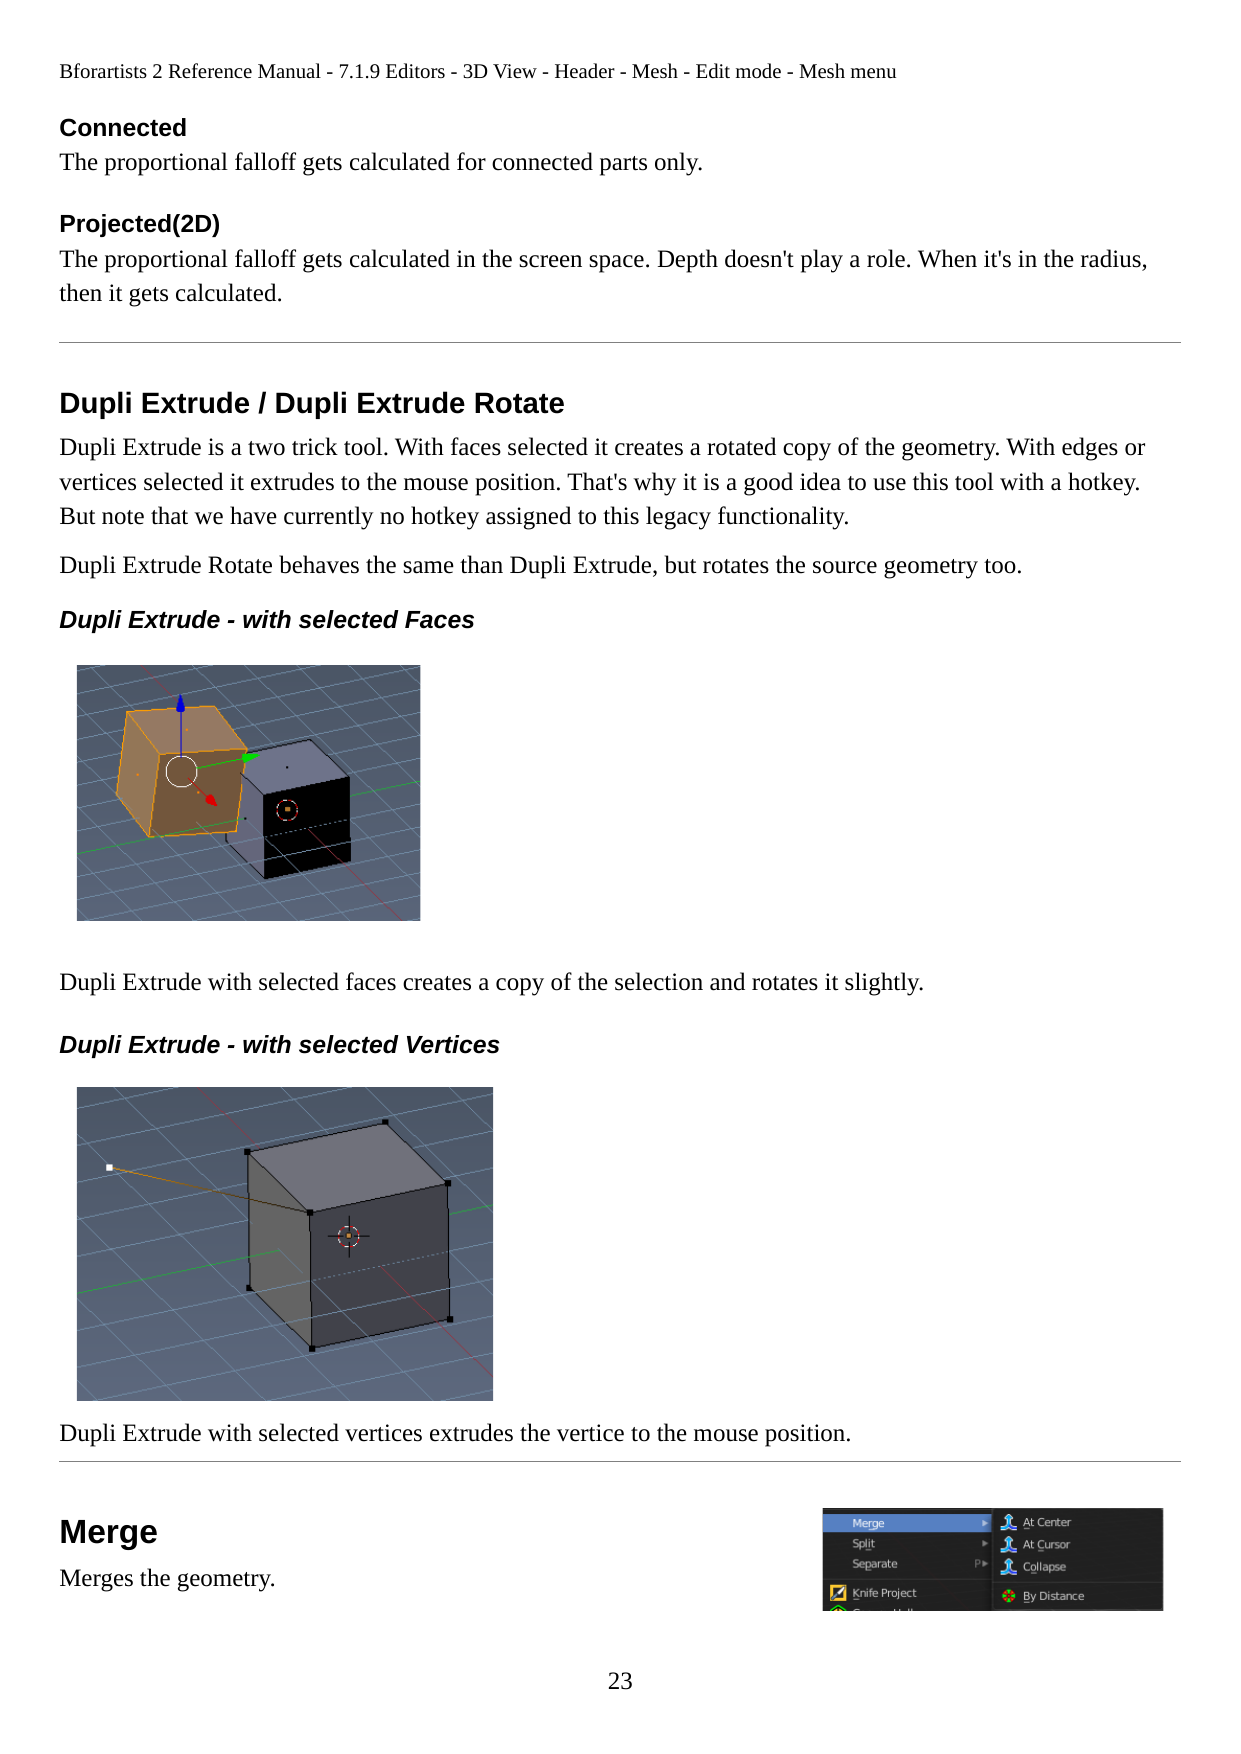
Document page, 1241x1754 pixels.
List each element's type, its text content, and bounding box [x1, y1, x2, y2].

text Dupli Extrude with selected faces creates a copy of the selection and rotates it slightly. [59, 967, 1181, 995]
subtitle Dupli Extrude - with selected Faces [59, 606, 1181, 634]
text Dupli Extrude with selected vertices extrudes the vertice to the mouse position. [59, 1065, 1181, 1447]
text [1164, 1563, 1181, 1592]
text Dupli Extrude Rotate behaves the same than Dupli Extrude, but rotates the source geometry too. [59, 550, 1181, 579]
subtitle Dupli Extrude / Dupli Extrude Rotate [59, 386, 1181, 420]
picture [76, 1087, 494, 1401]
subtitle Dupli Extrude - with selected Vertices [59, 1030, 1181, 1059]
text The proportional falloff gets calculated for connected parts only. [59, 147, 1181, 176]
text The proportional falloff gets calculated in the screen space. Depth doesn't play a role. When it's in the radius, then it gets calculated. [59, 244, 1181, 307]
text Dupli Extrude is a two trick tool. With faces selected it creates a rotated copy of the geometry. With edges or vertices selected it extrudes to the mouse position. That's why it is a good idea to use this tool with a hotkey. But note that we have currently no hotkey assigned to this legacy functionality. [59, 432, 1181, 530]
picture [76, 665, 421, 921]
text Merges the geometry. [59, 1563, 822, 1592]
subtitle Projected(2D) [59, 209, 1181, 237]
subtitle [1164, 1512, 1181, 1550]
subtitle Merge [59, 1512, 822, 1550]
subtitle Connected [59, 113, 1181, 141]
picture [822, 1508, 1164, 1611]
